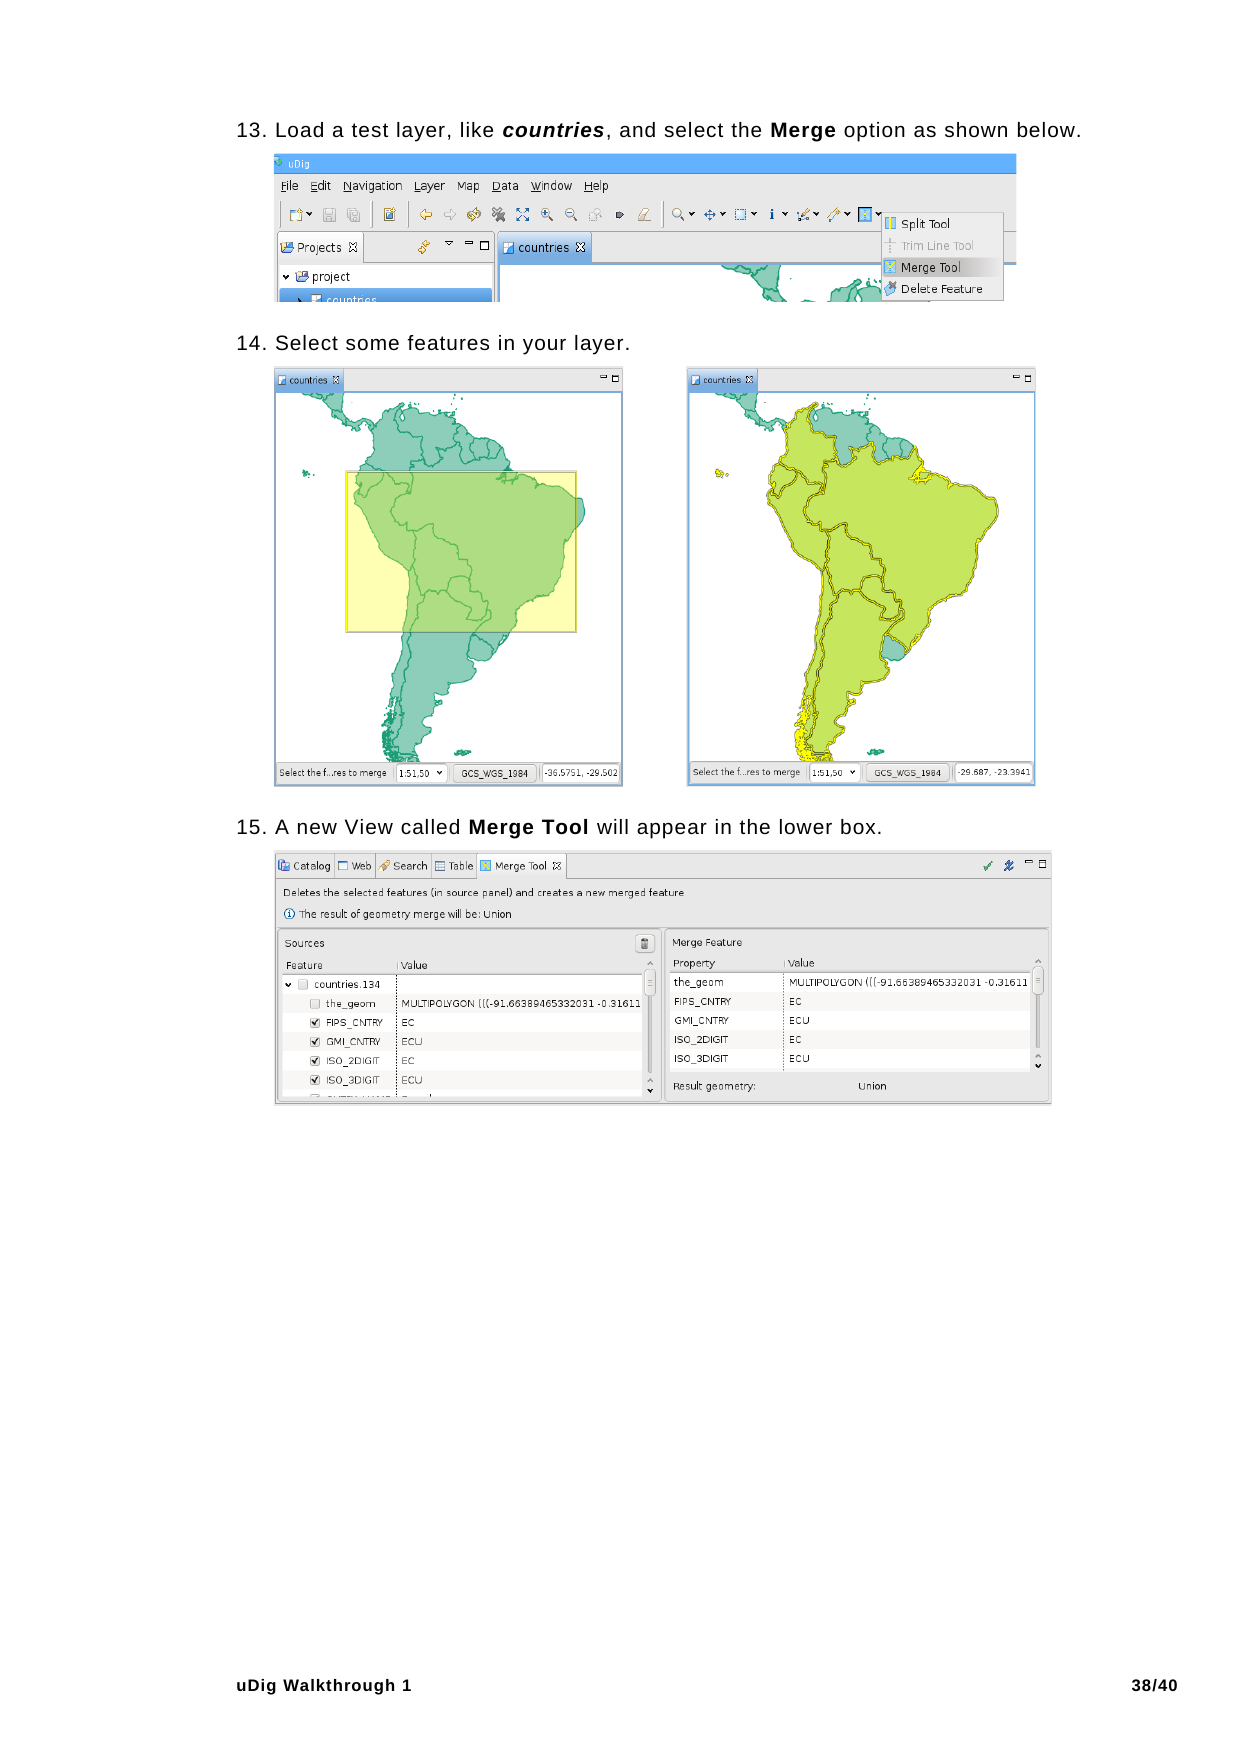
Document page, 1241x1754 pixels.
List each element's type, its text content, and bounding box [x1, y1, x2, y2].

picture [273, 850, 1052, 1106]
picture [273, 366, 624, 787]
list Select some features in your layer. [236, 330, 1181, 798]
list Load a test layer, like countries, and select the Merge option as shown below. [236, 118, 1181, 314]
list A new View called Merge Tool will appear in the lower box. [236, 815, 1181, 1117]
picture [273, 153, 1017, 302]
picture [686, 366, 1036, 787]
